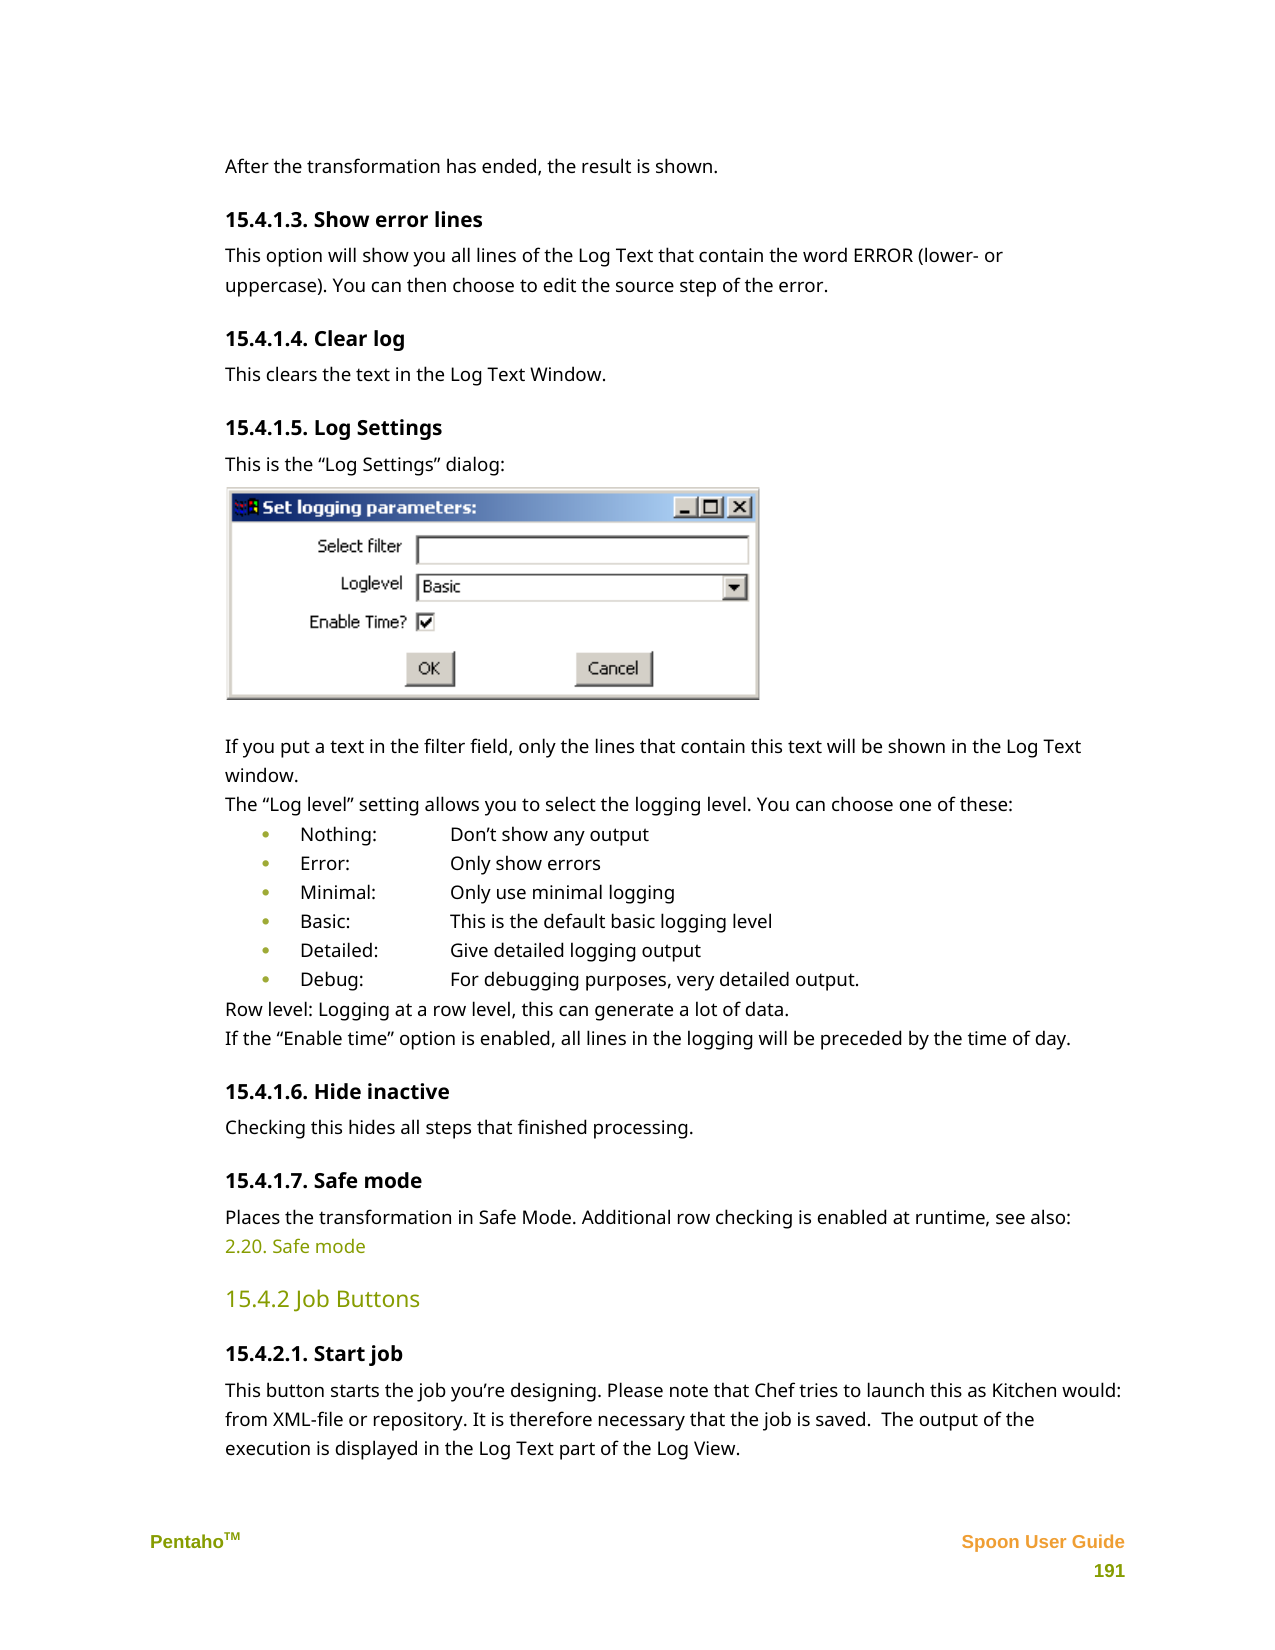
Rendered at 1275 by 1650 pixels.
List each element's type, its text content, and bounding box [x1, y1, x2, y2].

text 2.20. Safe mode [225, 1230, 1125, 1259]
text This button starts the job you’re designing. Please note that Chef tries to launch this as Kitchen would: from XML-file or repository. It is therefore necessary that the job is saved. The output of the execution is displayed in the Log Text part of the Log View. [225, 1374, 1125, 1461]
text The “Log level” setting allows you to select the logging level. You can choose one of these: [225, 788, 1125, 818]
subtitle 15.4.1.3. Show error lines [225, 204, 1125, 233]
text This option will show you all lines of the Log Text that contain the word ERROR (lower- or [225, 239, 1125, 269]
text Checking this hides all steps that finished processing. [225, 1111, 1125, 1141]
text window. [225, 759, 1125, 788]
text If you put a text in the filter field, only the lines that contain this text will be shown in the Log Text [225, 730, 1125, 759]
list Minimal: Only use minimal logging [262, 876, 1125, 905]
text This clears the text in the Log Text Window. [225, 358, 1125, 387]
text After the transformation has ended, the result is shown. [225, 150, 1125, 179]
text This is the “Log Settings” dialog: [225, 448, 1125, 477]
list Nothing: Don’t show any output [262, 818, 1125, 847]
subtitle 15.4.2 Job Buttons [225, 1284, 1125, 1313]
subtitle 15.4.1.6. Hide inactive [225, 1076, 1125, 1105]
list Error: Only show errors [262, 847, 1125, 876]
list Debug: For debugging purposes, very detailed output. [262, 963, 1125, 993]
text If the “Enable time” option is enabled, all lines in the logging will be preceded by the time of day. [225, 1022, 1125, 1051]
subtitle 15.4.1.5. Log Settings [225, 412, 1125, 442]
list Basic: This is the default basic logging level [262, 905, 1125, 934]
subtitle 15.4.1.7. Safe mode [225, 1166, 1125, 1195]
subtitle 15.4.2.1. Start job [225, 1338, 1125, 1368]
text uppercase). You can then choose to edit the source step of the error. [225, 269, 1125, 298]
list Detailed: Give detailed logging output [262, 934, 1125, 963]
text Row level: Logging at a row level, this can generate a lot of data. [225, 993, 1125, 1022]
subtitle 15.4.1.4. Clear log [225, 323, 1125, 352]
text Places the transformation in Safe Mode. Additional row checking is enabled at runtime, see also: [225, 1201, 1125, 1230]
